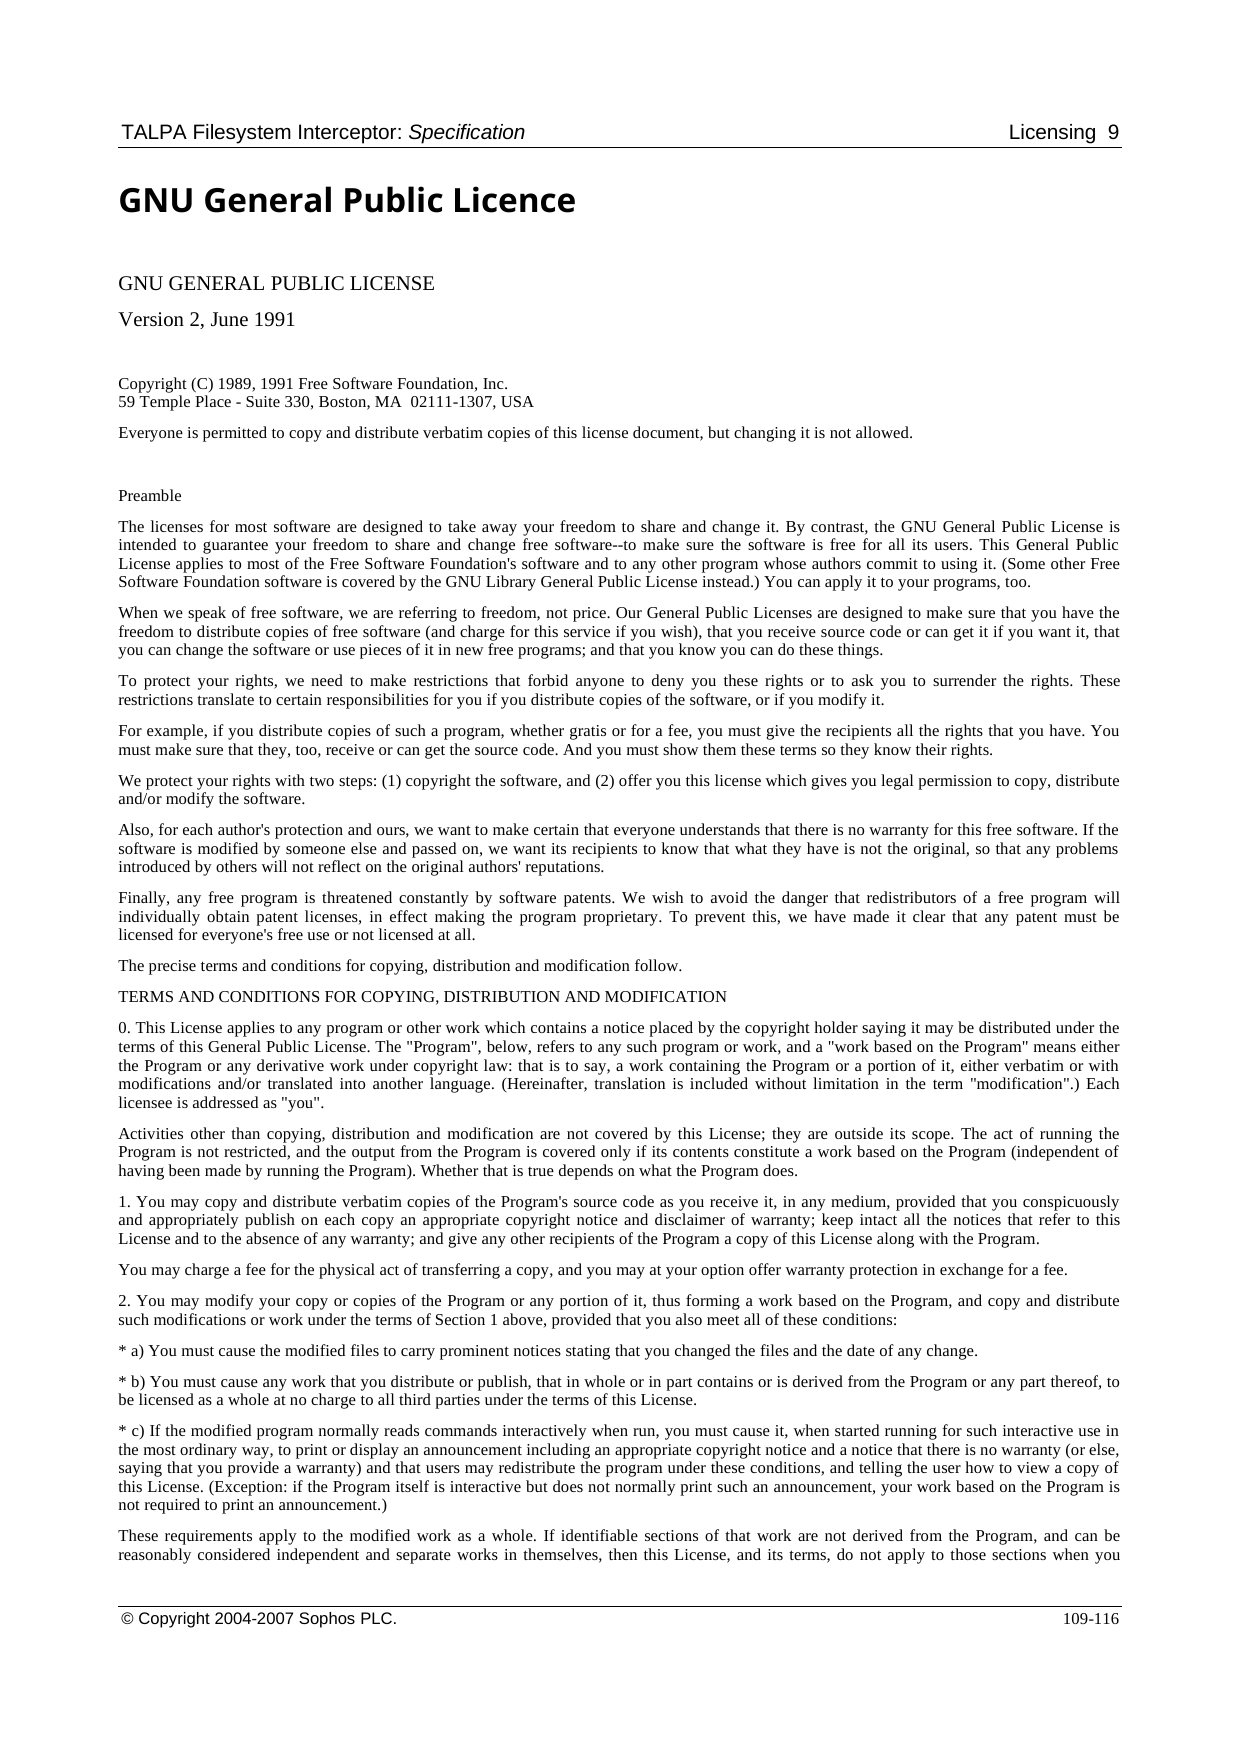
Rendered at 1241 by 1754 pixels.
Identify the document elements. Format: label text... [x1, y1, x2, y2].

text For example, if you distribute copies of such a program, whether gratis or for a fee, you must give the recipients all the rights that you have. You must make sure that they, too, receive or can get the source code. And you must show them these terms so they know their rights. [118, 721, 1122, 758]
text Copyright (C) 1989, 1991 Free Software Foundation, Inc. 59 Temple Place - Suite 330, Boston, MA 02111-1307, USA [118, 374, 1122, 411]
text We protect your rights with two steps: (1) copyright the software, and (2) offer you this license which gives you legal permission to copy, distribute and/or modify the software. [118, 771, 1122, 808]
text * c) If the modified program normally reads commands interactively when run, you must cause it, when started running for such interactive use in the most ordinary way, to print or display an announcement including an appropriate copyright notice and a notice that there is no warranty (or else, saying that you provide a warranty) and that users may redistribute the program under these conditions, and telling the user how to view a copy of this License. (Exception: if the Program itself is interactive but does not normally print such an announcement, your work based on the Program is not required to print an announcement.) [118, 1422, 1122, 1514]
text 0. This License applies to any program or other work which contains a notice placed by the copyright holder saying it may be distributed under the terms of this General Public License. The "Program", below, refers to any such program or work, and a "work based on the Program" means either the Program or any derivative work under copyright law: that is to say, a work containing the Program or a portion of it, either verbatim or with modifications and/or translated into another language. (Hereinafter, translation is included without limitation in the term "modification".) Each licensee is addressed as "you". [118, 1019, 1122, 1112]
text Everyone is permitted to copy and distribute verbatim copies of this license document, but changing it is not allowed. [118, 424, 1122, 442]
text You may charge a fee for the physical act of transferring a copy, and you may at your option offer warranty protection in exchange for a fee. [118, 1260, 1122, 1279]
text 1. You may copy and distribute verbatim copies of the Program's source code as you receive it, in any medium, provided that you conspicuously and appropriately publish on each copy an appropriate copyright notice and disclaimer of warranty; keep intact all the notices that refer to this License and to the absence of any warranty; and give any other recipients of the Program a copy of this License along with the Program. [118, 1192, 1122, 1248]
text These requirements apply to the modified work as a whole. If identifiable sections of that work are not derived from the Program, and can be reasonably considered independent and separate works in themselves, then this License, and its terms, do not apply to those sections when you [118, 1527, 1122, 1564]
text The precise terms and conditions for copying, distribution and modification follow. [118, 957, 1122, 975]
text Preamble [118, 486, 1122, 504]
text To protect your rights, we need to make restrictions that forbid anyone to deny you these rights or to ask you to surrender the rights. These restrictions translate to certain responsibilities for you if you distribute copies of the software, or if you modify it. [118, 672, 1122, 709]
text Also, for each author's protection and ours, we want to make certain that everyone understands that there is no warranty for this free software. If the software is modified by someone else and passed on, we want its recipients to know that what they have is not the original, so that any problems introduced by others will not reflect on the original authors' reputations. [118, 821, 1122, 876]
text GNU GENERAL PUBLIC LICENSE [118, 272, 1122, 295]
text * b) You must cause any work that you distribute or publish, that in whole or in part contains or is derived from the Program or any part thereof, to be licensed as a whole at no charge to all third parties under the terms of this License. [118, 1372, 1122, 1409]
text Finally, any free program is threatened constantly by software patents. We wish to avoid the danger that redistributors of a free program will individually obtain patent licenses, in effect making the program proprietary. To prevent this, we have made it clear that any patent must be licensed for everyone's free use or not licensed at all. [118, 889, 1122, 944]
subtitle GNU General Public Licence [118, 177, 1122, 222]
text Activities other than copying, distribution and modification are not covered by this License; they are outside its scope. The act of running the Program is not restricted, and the output from the Program is covered only if its contents constitute a work based on the Program (independent of having been made by running the Program). Whether that is true depends on what the Program does. [118, 1124, 1122, 1180]
text When we speak of free software, we are referring to freedom, not price. Our General Public Licenses are designed to make sure that you have the freedom to distribute copies of free software (and charge for this service if you wish), that you receive source code or can get it if you want it, that you can change the software or use pieces of it in new free programs; and that you know you can do these things. [118, 604, 1122, 659]
text TERMS AND CONDITIONS FOR COPYING, DISTRIBUTION AND MODIFICATION [118, 988, 1122, 1006]
text 2. You may modify your copy or copies of the Program or any portion of it, thus forming a work based on the Program, and copy and distribute such modifications or work under the terms of Section 1 above, provided that you also meet all of these conditions: [118, 1291, 1122, 1328]
text Version 2, June 1991 [118, 308, 1122, 331]
text The licenses for most software are designed to take away your freedom to share and change it. By contrast, the GNU General Public License is intended to guarantee your freedom to share and change free software--to make sure the software is free for all its users. This General Public License applies to most of the Free Software Foundation's software and to any other program whose authors commit to using it. (Some other Free Software Foundation software is covered by the GNU Library General Public License instead.) You can apply it to your programs, too. [118, 517, 1122, 591]
text * a) You must cause the modified files to carry prominent notices stating that you changed the files and the date of any change. [118, 1341, 1122, 1359]
